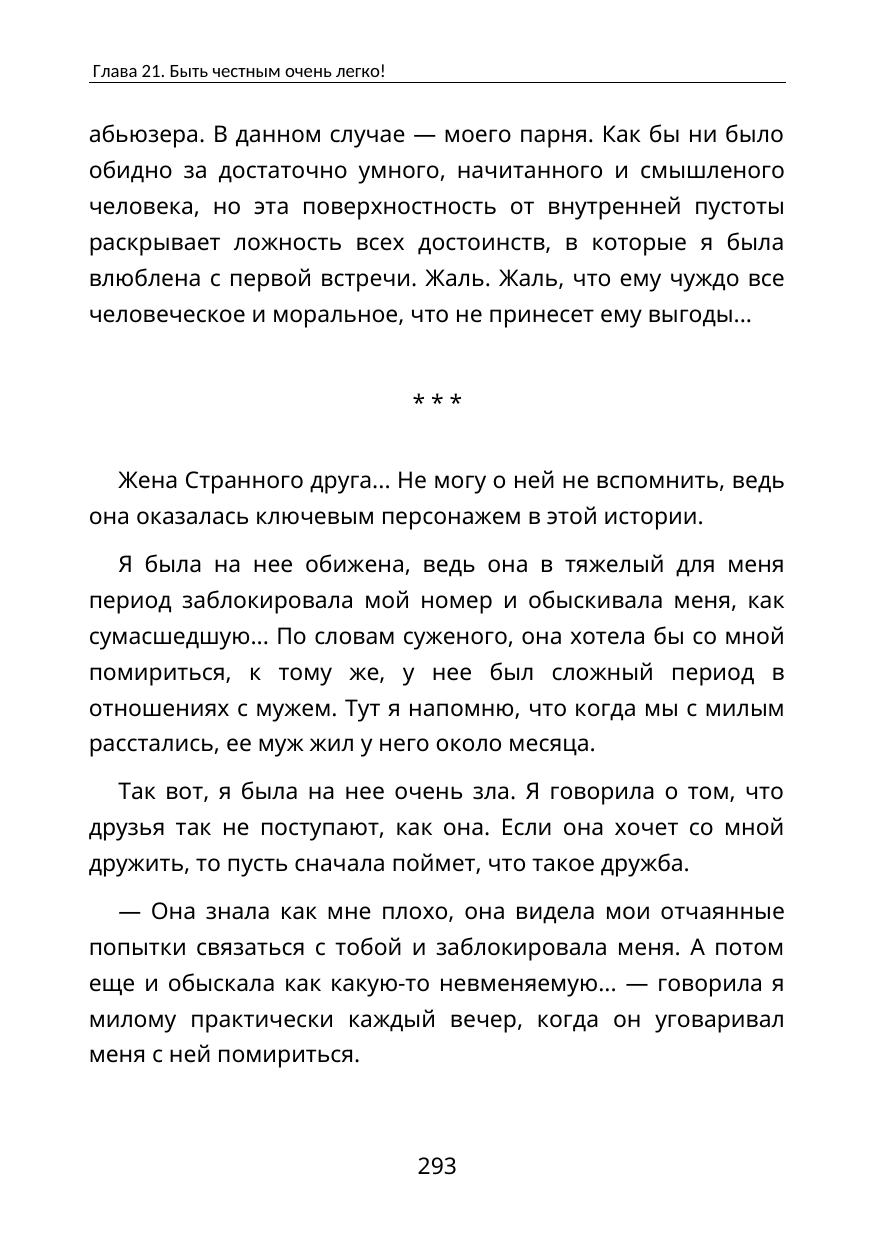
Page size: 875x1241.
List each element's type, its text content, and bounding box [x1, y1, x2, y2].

text Так вот, я была на нее очень зла. Я говорила о том, что друзья так не поступают, как она. Если она хочет со мной дружить, то пусть сначала поймет, что такое дружба. [88, 775, 786, 878]
text — Она знала как мне плохо, она видела мои отчаянные попытки связаться с тобой и заблокировала меня. А потом еще и обыскала как какую-то невменяемую... — говорила я милому практически каждый вечер, когда он уговаривал меня с ней помириться. [88, 895, 786, 1070]
text Жена Странного друга... Не могу о ней не вспомнить, ведь она оказалась ключевым персонажем в этой истории. [88, 464, 786, 531]
text абьюзера. В данном случае — моего парня. Как бы ни было обидно за достаточно умного, начитанного и смышленого человека, но эта поверхностность от внутренней пустоты раскрывает ложность всех достоинств, в которые я была влюблена с первой встречи. Жаль. Жаль, что ему чуждо все человеческое и моральное, что не принесет ему выгоды... [88, 118, 786, 329]
subtitle * * * [88, 387, 786, 418]
text Я была на нее обижена, ведь она в тяжелый для меня период заблокировала мой номер и обыскивала меня, как сумасшедшую... По словам суженого, она хотела бы со мной помириться, к тому же, у нее был сложный период в отношениях с мужем. Тут я напомню, что когда мы с милым расстались, ее муж жил у него около месяца. [88, 548, 786, 759]
